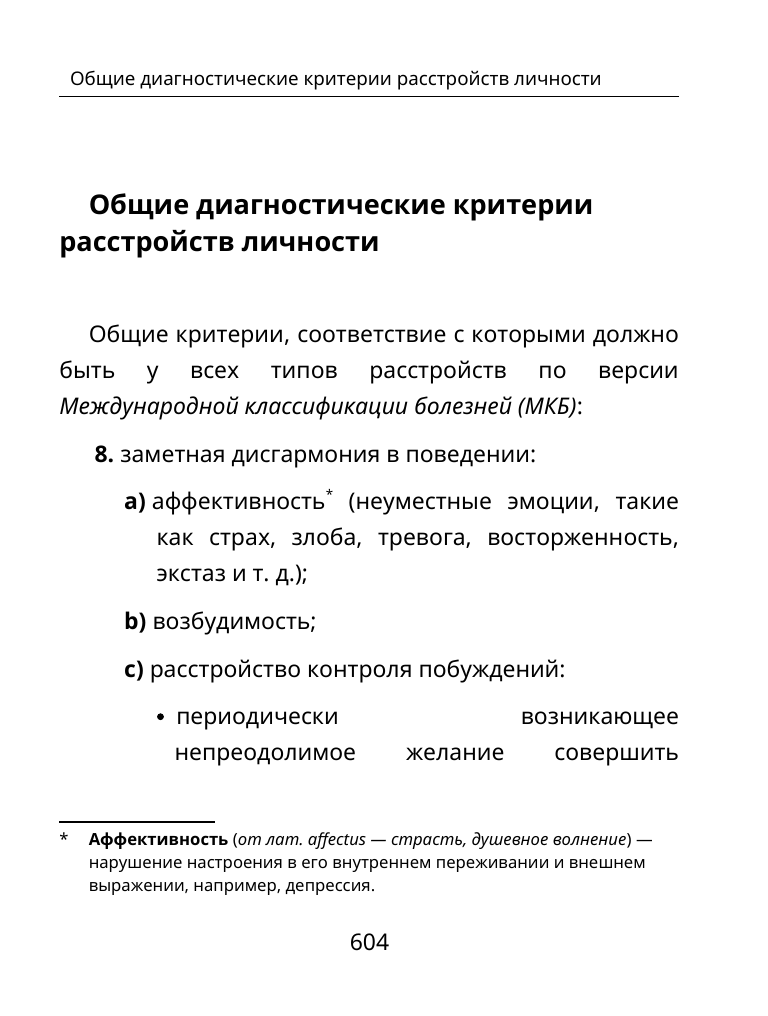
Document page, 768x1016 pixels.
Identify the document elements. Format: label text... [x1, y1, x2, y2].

text Общие критерии, соответствие с которыми должно быть у всех типов расстройств по версии Международной классификации болезней (МКБ): [59, 318, 679, 421]
list возбудимость; [118, 605, 679, 636]
list Аффективность (от лат. affectus — страсть, душевное волнение) — нарушение настроения в его внутреннем переживании и внешнем выражении, например, депрессия. [59, 828, 679, 896]
subtitle Общие диагностические критерии расстройств личности [59, 185, 679, 259]
list периодически возникающее непреодолимое желание совершить [156, 700, 679, 767]
list заметная дисгармония в поведении: [88, 437, 679, 469]
list аффективность (неуместные эмоции, такие как страх, злоба, тревога, восторженность, экстаз и т. д.); [118, 485, 679, 588]
list расстройство контроля побуждений: [118, 652, 679, 684]
